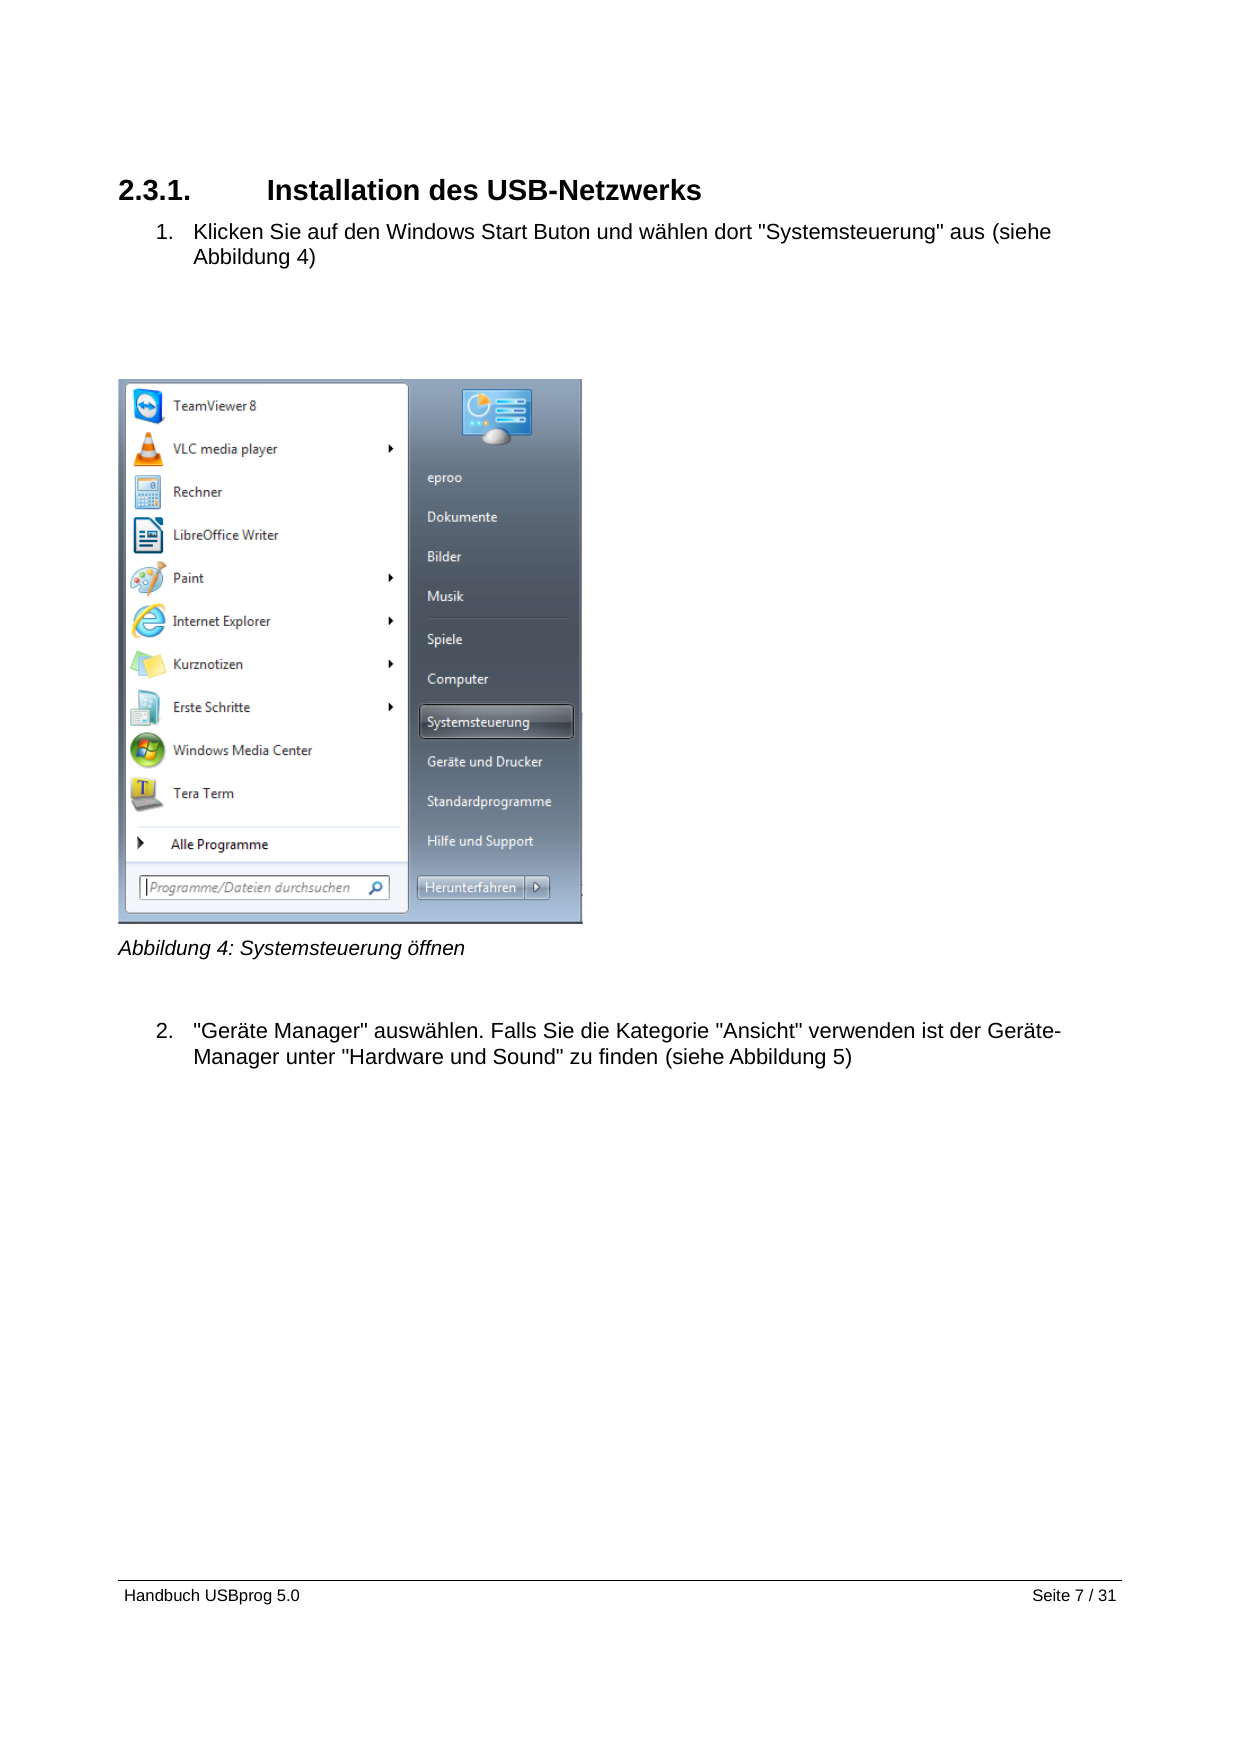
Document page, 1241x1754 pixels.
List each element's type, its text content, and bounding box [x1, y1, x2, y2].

list Klicken Sie auf den Windows Start Buton und wählen dort "Systemsteuerung" aus (siehe Abbildung 4) [156, 219, 1122, 269]
list "Geräte Manager" auswählen. Falls Sie die Kategorie "Ansicht" verwenden ist der Geräte-Manager unter "Hardware und Sound" zu finden (siehe Abbildung 5) [156, 1018, 1122, 1069]
text Abbildung 4: Systemsteuerung öffnen [118, 924, 583, 959]
subtitle Installation des USB-Netzwerks [118, 173, 1122, 206]
picture [118, 379, 584, 924]
